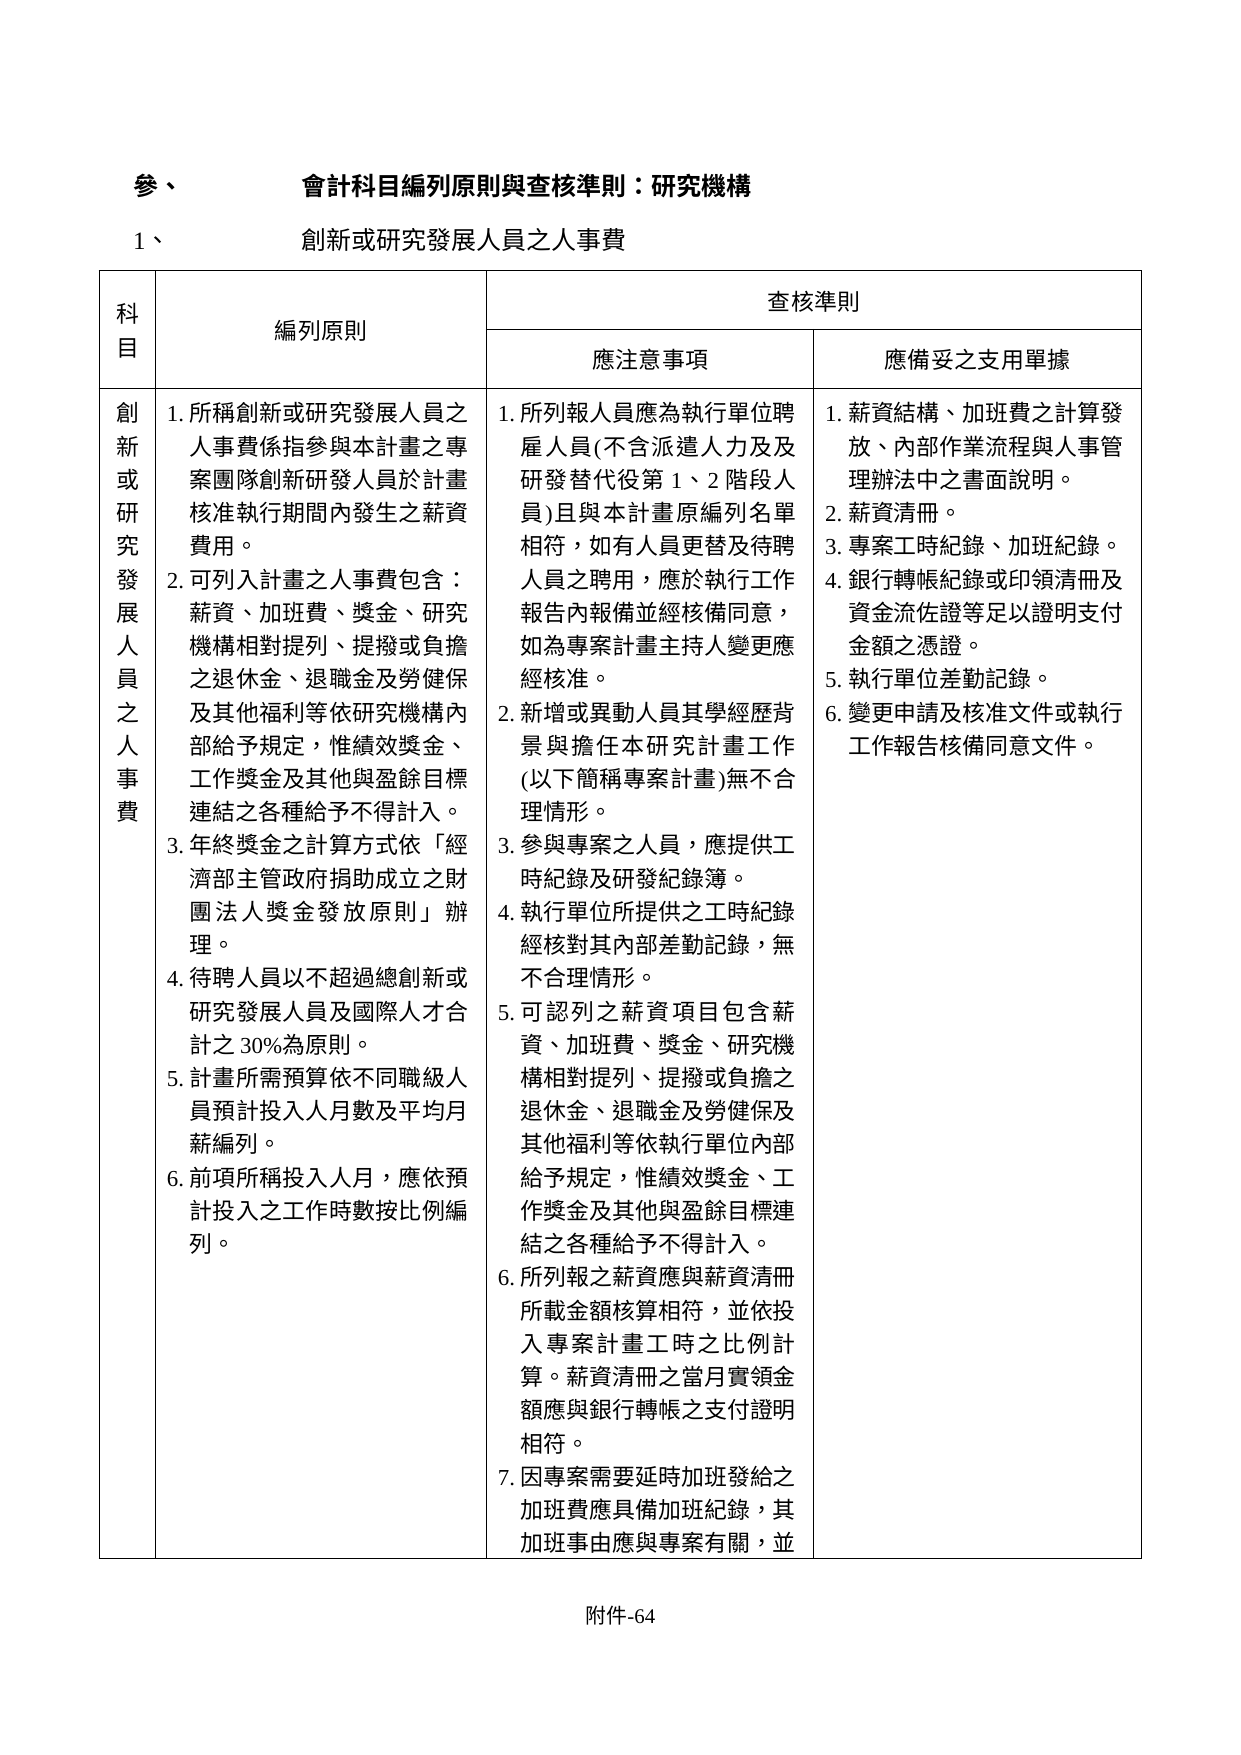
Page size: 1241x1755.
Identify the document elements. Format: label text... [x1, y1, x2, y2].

table_cell 創新或研究發展人員之人事費 [100, 389, 155, 1558]
table_cell 所稱創新或研究發展人員之人事費係指參與本計畫之專案團隊創新研發人員於計畫核准執行期間內發生之薪資費用。 可列入計畫之人事費包含：薪資、加班費、獎金、研究機構相對提列、提撥或負擔之退休金、退職金及勞健保及其他福利等依研究機構內部給予規定，惟績效獎金、工作獎金及其他與盈餘目標連結之各種給予不得計入。 年終獎金之計算方式依「經濟部主管政府捐助成立之財團法人獎金發放原則」辦理。 待聘人員以不超過總創新或研究發展人員及國際人才合計之30%為原則。 計畫所需預算依不同職級人員預計投入人月數及平均月薪編列。 前項所稱投入人月，應依預計投入之工作時數按比例編列。 [156, 389, 486, 1558]
list 創新或研究發展人員之人事費 [133, 216, 1107, 257]
table_header 編列原則 [156, 271, 486, 388]
list 會計科目編列原則與查核準則：研究機構 [133, 162, 1107, 203]
table_header 科目 [100, 271, 155, 388]
table_cell 所列報人員應為執行單位聘雇人員(不含派遣人力及及研發替代役第1、2階段人員)且與本計畫原編列名單相符，如有人員更替及待聘人員之聘用，應於執行工作報告內報備並經核備同意，如為專案計畫主持人變更應經核准。 新增或異動人員其學經歷背景與擔任本研究計畫工作(以下簡稱專案計畫)無不合理情形。 參與專案之人員，應提供工時紀錄及研發紀錄簿。 執行單位所提供之工時紀錄經核對其內部差勤記錄，無不合理情形。 可認列之薪資項目包含薪資、加班費、獎金、研究機構相對提列、提撥或負擔之退休金、退職金及勞健保及其他福利等依執行單位內部給予規定，惟績效獎金、工作獎金及其他與盈餘目標連結之各種給予不得計入。 所列報之薪資應與薪資清冊所載金額核算相符，並依投入專案計畫工時之比例計算。薪資清冊之當月實領金額應與銀行轉帳之支付證明相符。 因專案需要延時加班發給之加班費應具備加班紀錄，其加班事由應與專案有關，並 [487, 389, 813, 1558]
table_cell 薪資結構、加班費之計算發放、內部作業流程與人事管理辦法中之書面說明。 薪資清冊。 專案工時紀錄、加班紀錄。 銀行轉帳紀錄或印領清冊及資金流佐證等足以證明支付金額之憑證。 執行單位差勤記錄。 變更申請及核准文件或執行工作報告核備同意文件。 [814, 389, 1141, 1558]
table_cell 應備妥之支用單據 [814, 330, 1141, 388]
table_cell 應注意事項 [487, 330, 813, 388]
table_header 查核準則 [487, 271, 1141, 329]
